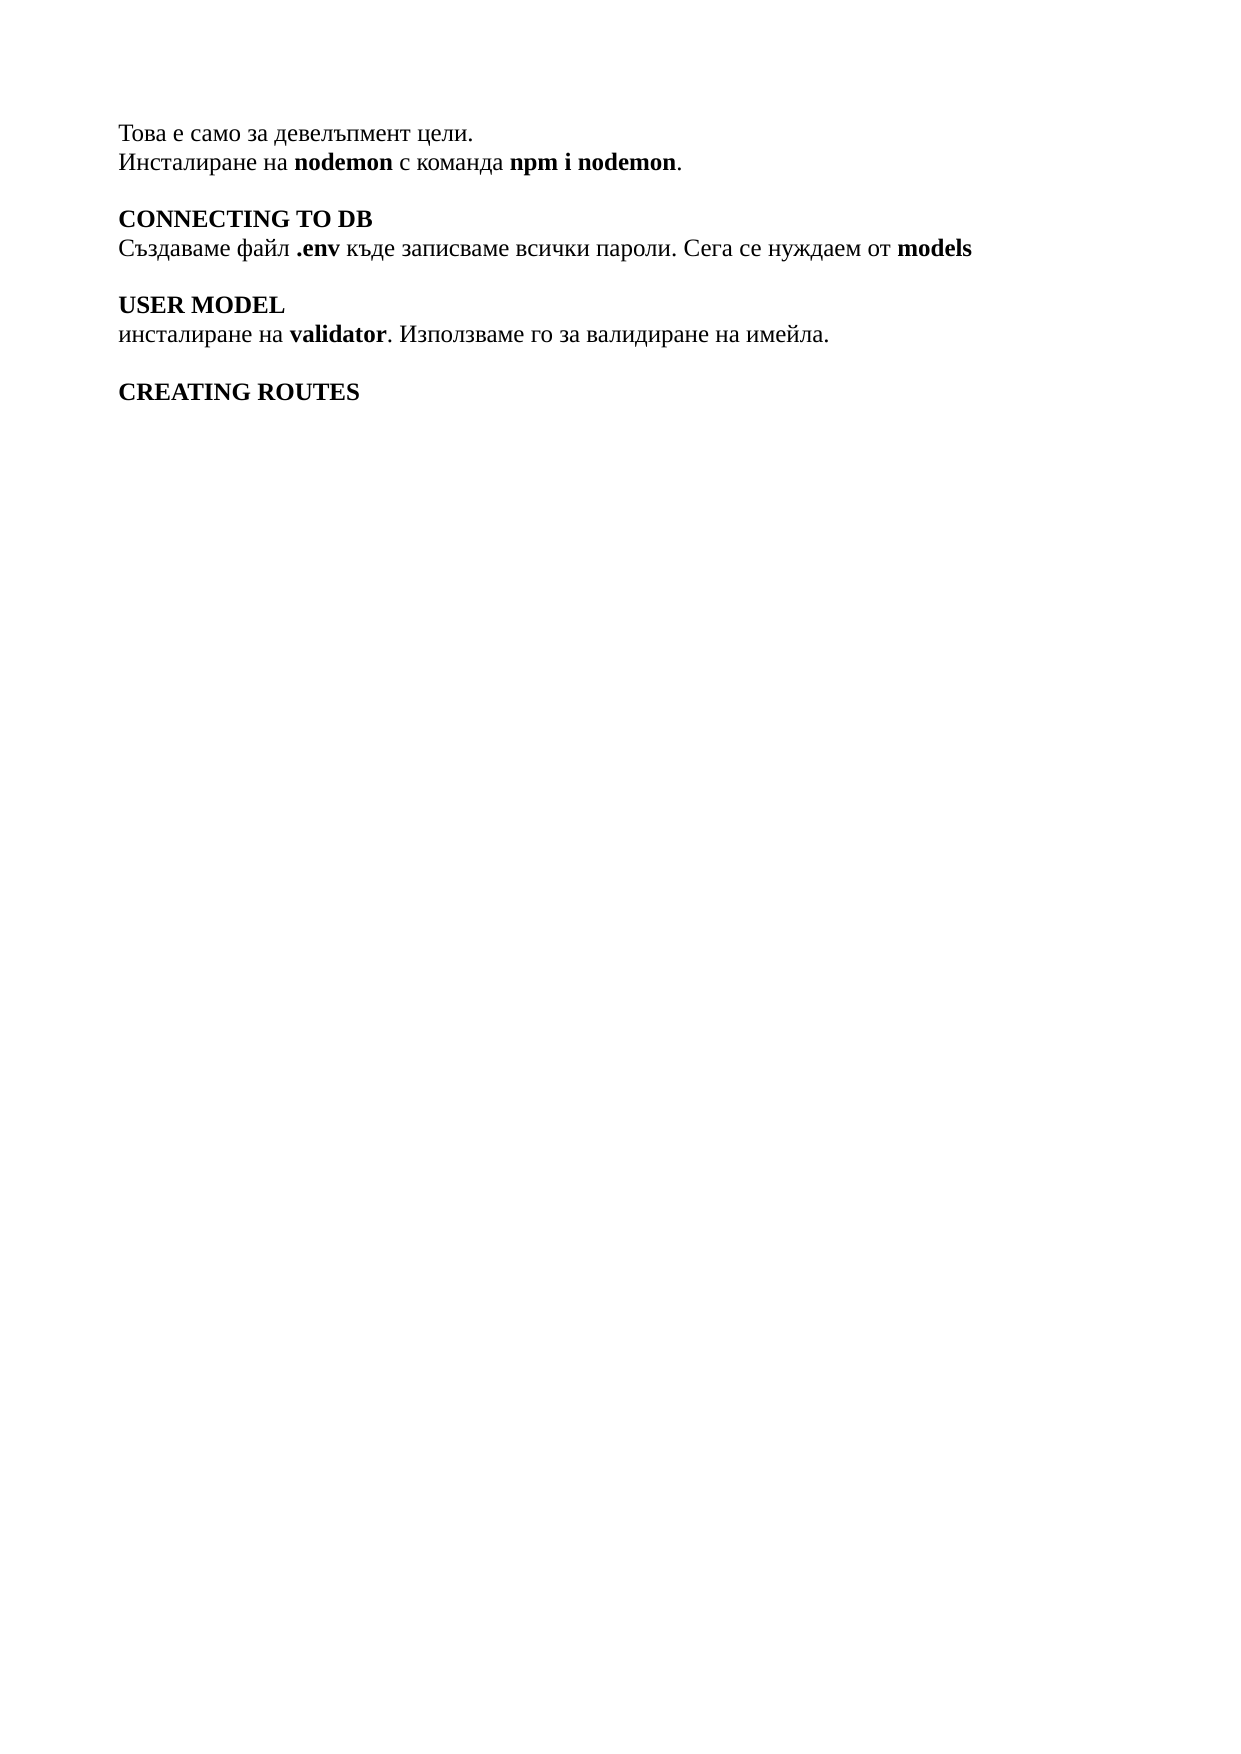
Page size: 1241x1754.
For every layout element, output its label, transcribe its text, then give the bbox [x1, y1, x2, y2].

text CREATING ROUTES [118, 377, 1122, 406]
text USER MODEL [118, 291, 1122, 319]
text Инсталиране на nodemon с команда npm i nodemon. [118, 147, 1122, 176]
text Това е само за девелъпмент цели. [118, 118, 1122, 147]
text CONNECTING TO DB [118, 204, 1122, 233]
text инсталиране на validator. Използваме го за валидиране на имейла. [118, 319, 1122, 348]
text Създаваме файл .env къде записваме всички пароли. Сега се нуждаем от models [118, 233, 1122, 262]
